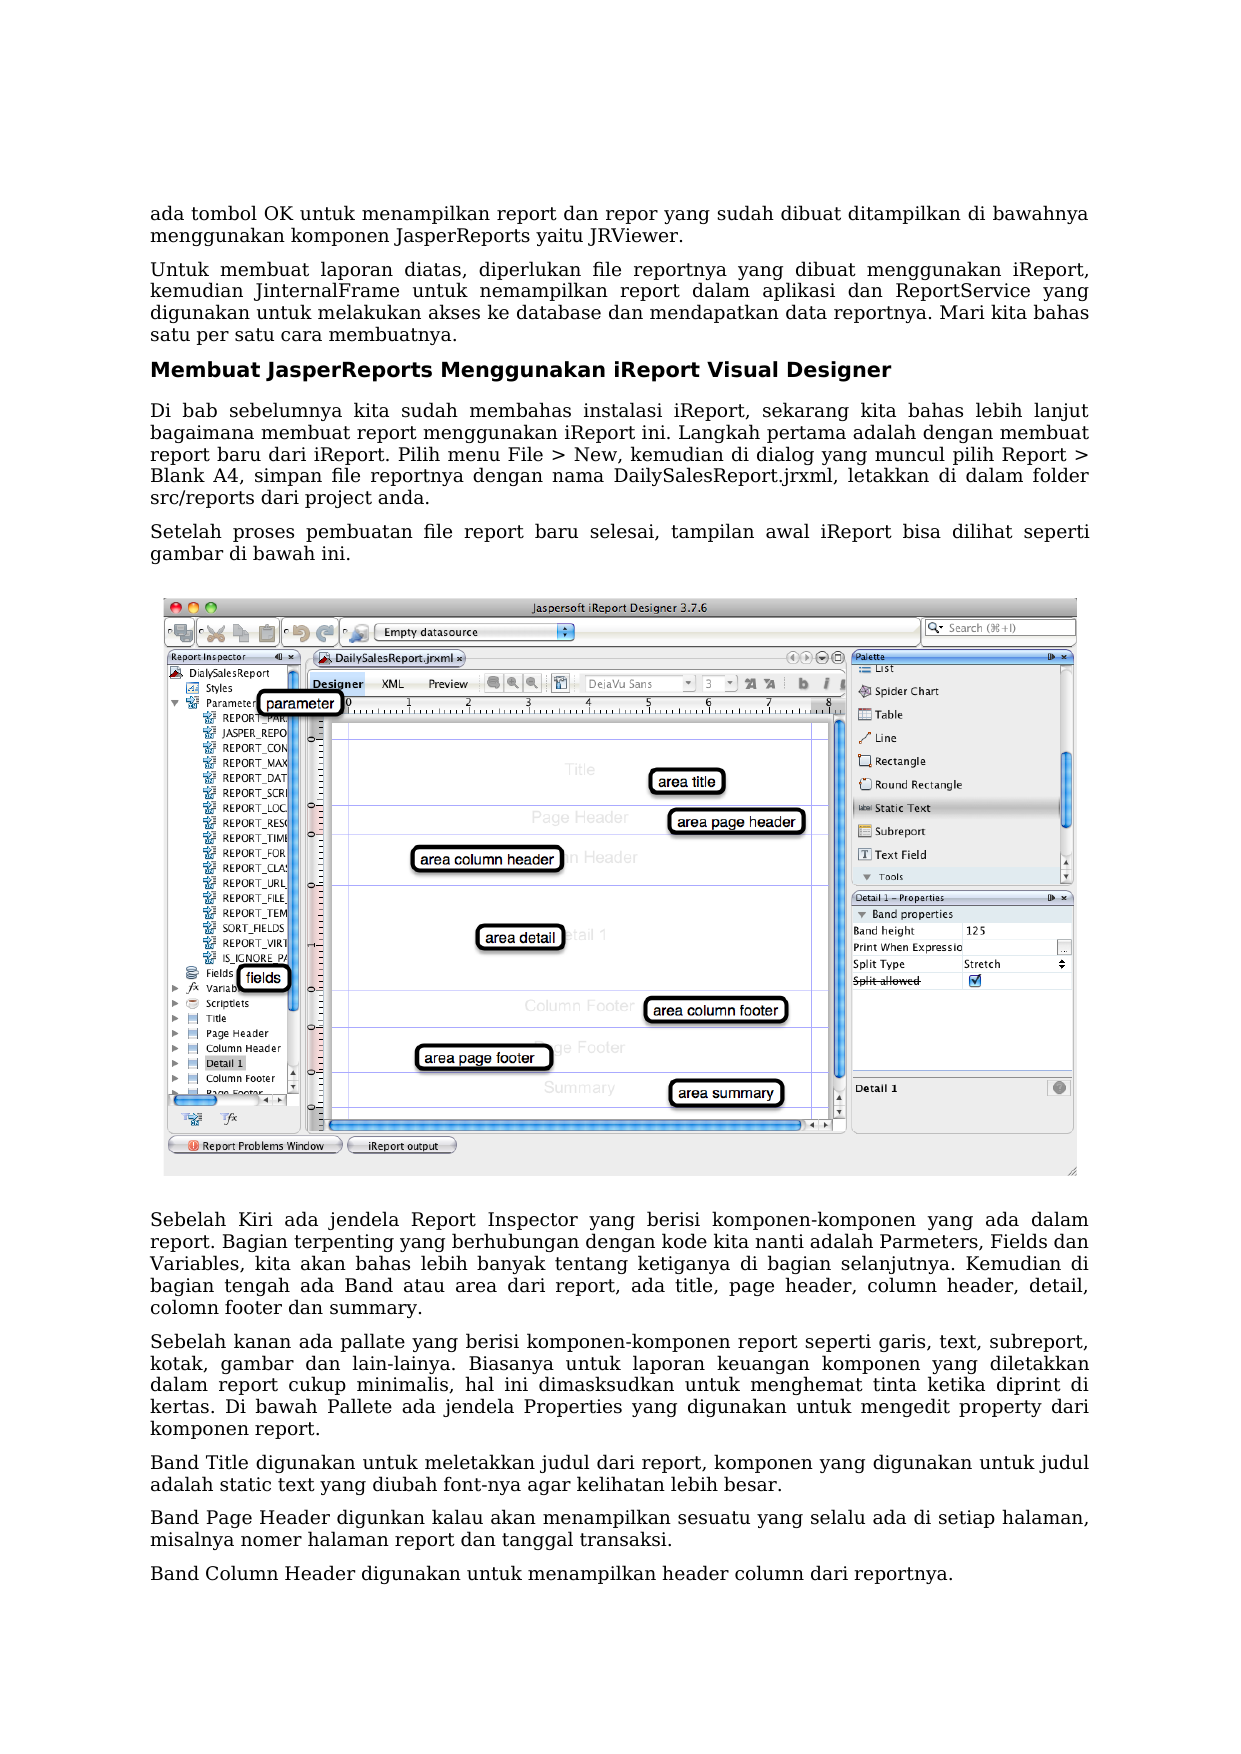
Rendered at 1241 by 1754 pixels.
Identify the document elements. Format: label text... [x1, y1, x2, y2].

subtitle Membuat JasperReports Menggunakan iReport Visual Designer [150, 358, 1091, 382]
text Di bab sebelumnya kita sudah membahas instalasi iReport, sekarang kita bahas lebih lanjut bagaimana membuat report menggunakan iReport ini. Langkah pertama adalah dengan membuat report baru dari iReport. Pilih menu File > New, kemudian di dialog yang muncul pilih Report > Blank A4, simpan file reportnya dengan nama DailySalesReport.jrxml, letakkan di dalam folder src/reports dari project anda. [150, 400, 1091, 509]
text Sebelah Kiri ada jendela Report Inspector yang berisi komponen-komponen yang ada dalam report. Bagian terpenting yang berhubungan dengan kode kita nanti adalah Parmeters, Fields dan Variables, kita akan bahas lebih banyak tentang ketiganya di bagian selanjutnya. Kemudian di bagian tengah ada Band atau area dari report, ada title, page header, column header, detail, colomn footer dan summary. [150, 1209, 1091, 1319]
text Band Column Header digunakan untuk menampilkan header column dari reportnya. [150, 1563, 1091, 1585]
text Untuk membuat laporan diatas, diperlukan file reportnya yang dibuat menggunakan iReport, kemudian JinternalFrame untuk nemampilkan report dalam aplikasi dan ReportService yang digunakan untuk melakukan akses ke database dan mendapatkan data reportnya. Mari kita bahas satu per satu cara membuatnya. [150, 259, 1091, 346]
text Sebelah kanan ada pallate yang berisi komponen-komponen report seperti garis, text, subreport, kotak, gambar dan lain-lainya. Biasanya untuk laporan keuangan komponen yang diletakkan dalam report cukup minimalis, hal ini dimasksudkan untuk menghemat tinta ketika diprint di kertas. Di bawah Pallete ada jendela Properties yang digunakan untuk mengedit property dari komponen report. [150, 1331, 1091, 1440]
text Setelah proses pembuatan file report baru selesai, tampilan awal iReport bisa dilihat seperti gambar di bawah ini. [150, 521, 1091, 565]
text ada tombol OK untuk menampilkan report dan repor yang sudah dibuat ditampilkan di bawahnya menggunakan komponen JasperReports yaitu JRViewer. [150, 203, 1091, 247]
text Band Page Header digunkan kalau akan menampilkan sesuatu yang selalu ada di setiap halaman, misalnya nomer halaman report dan tanggal transaksi. [150, 1507, 1091, 1551]
picture [163, 598, 1077, 1176]
text Band Title digunakan untuk meletakkan judul dari report, komponen yang digunakan untuk judul adalah static text yang diubah font-nya agar kelihatan lebih besar. [150, 1452, 1091, 1496]
